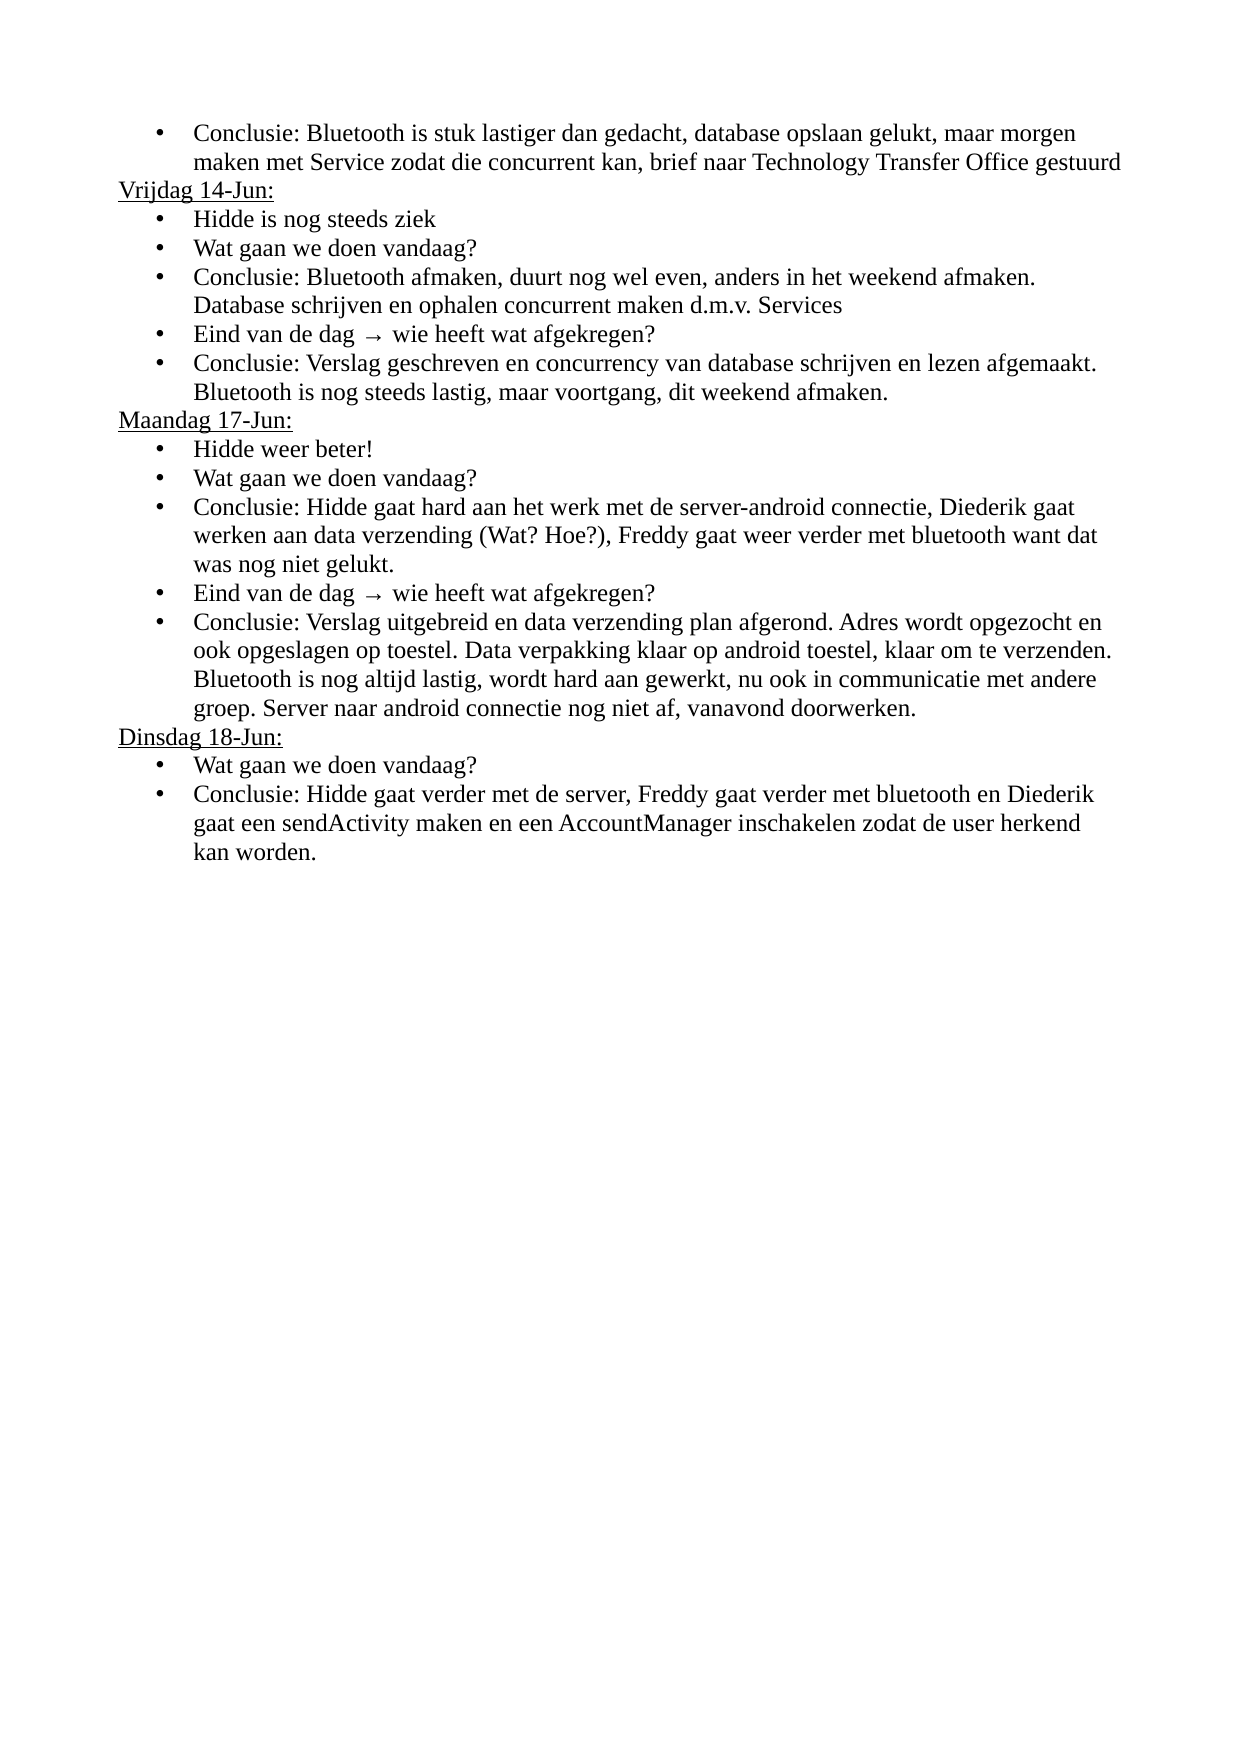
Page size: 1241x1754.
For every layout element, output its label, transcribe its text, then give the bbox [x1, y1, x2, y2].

list Conclusie: Hidde gaat hard aan het werk met de server-android connectie, Diederik gaat werken aan data verzending (Wat? Hoe?), Freddy gaat weer verder met bluetooth want dat was nog niet gelukt. [156, 492, 1122, 578]
list Hidde weer beter! [156, 434, 1122, 463]
list Eind van de dag → wie heeft wat afgekregen? [156, 578, 1122, 607]
text Maandag 17-Jun: [118, 406, 1122, 434]
list Hidde is nog steeds ziek [156, 204, 1122, 233]
list Conclusie: Bluetooth afmaken, duurt nog wel even, anders in het weekend afmaken. Database schrijven en ophalen concurrent maken d.m.v. Services [156, 262, 1122, 319]
text Vrijdag 14-Jun: [118, 176, 1122, 204]
list Wat gaan we doen vandaag? [156, 751, 1122, 779]
text Dinsdag 18-Jun: [118, 722, 1122, 751]
list Wat gaan we doen vandaag? [156, 233, 1122, 262]
list Conclusie: Verslag uitgebreid en data verzending plan afgerond. Adres wordt opgezocht en ook opgeslagen op toestel. Data verpakking klaar op android toestel, klaar om te verzenden. Bluetooth is nog altijd lastig, wordt hard aan gewerkt, nu ook in communicatie met andere groep. Server naar android connectie nog niet af, vanavond doorwerken. [156, 607, 1122, 722]
list Conclusie: Verslag geschreven en concurrency van database schrijven en lezen afgemaakt. Bluetooth is nog steeds lastig, maar voortgang, dit weekend afmaken. [156, 348, 1122, 406]
list Conclusie: Bluetooth is stuk lastiger dan gedacht, database opslaan gelukt, maar morgen maken met Service zodat die concurrent kan, brief naar Technology Transfer Office gestuurd [156, 118, 1122, 176]
list Wat gaan we doen vandaag? [156, 463, 1122, 492]
list Conclusie: Hidde gaat verder met de server, Freddy gaat verder met bluetooth en Diederik gaat een sendActivity maken en een AccountManager inschakelen zodat de user herkend kan worden. [156, 779, 1122, 866]
list Eind van de dag → wie heeft wat afgekregen? [156, 319, 1122, 348]
